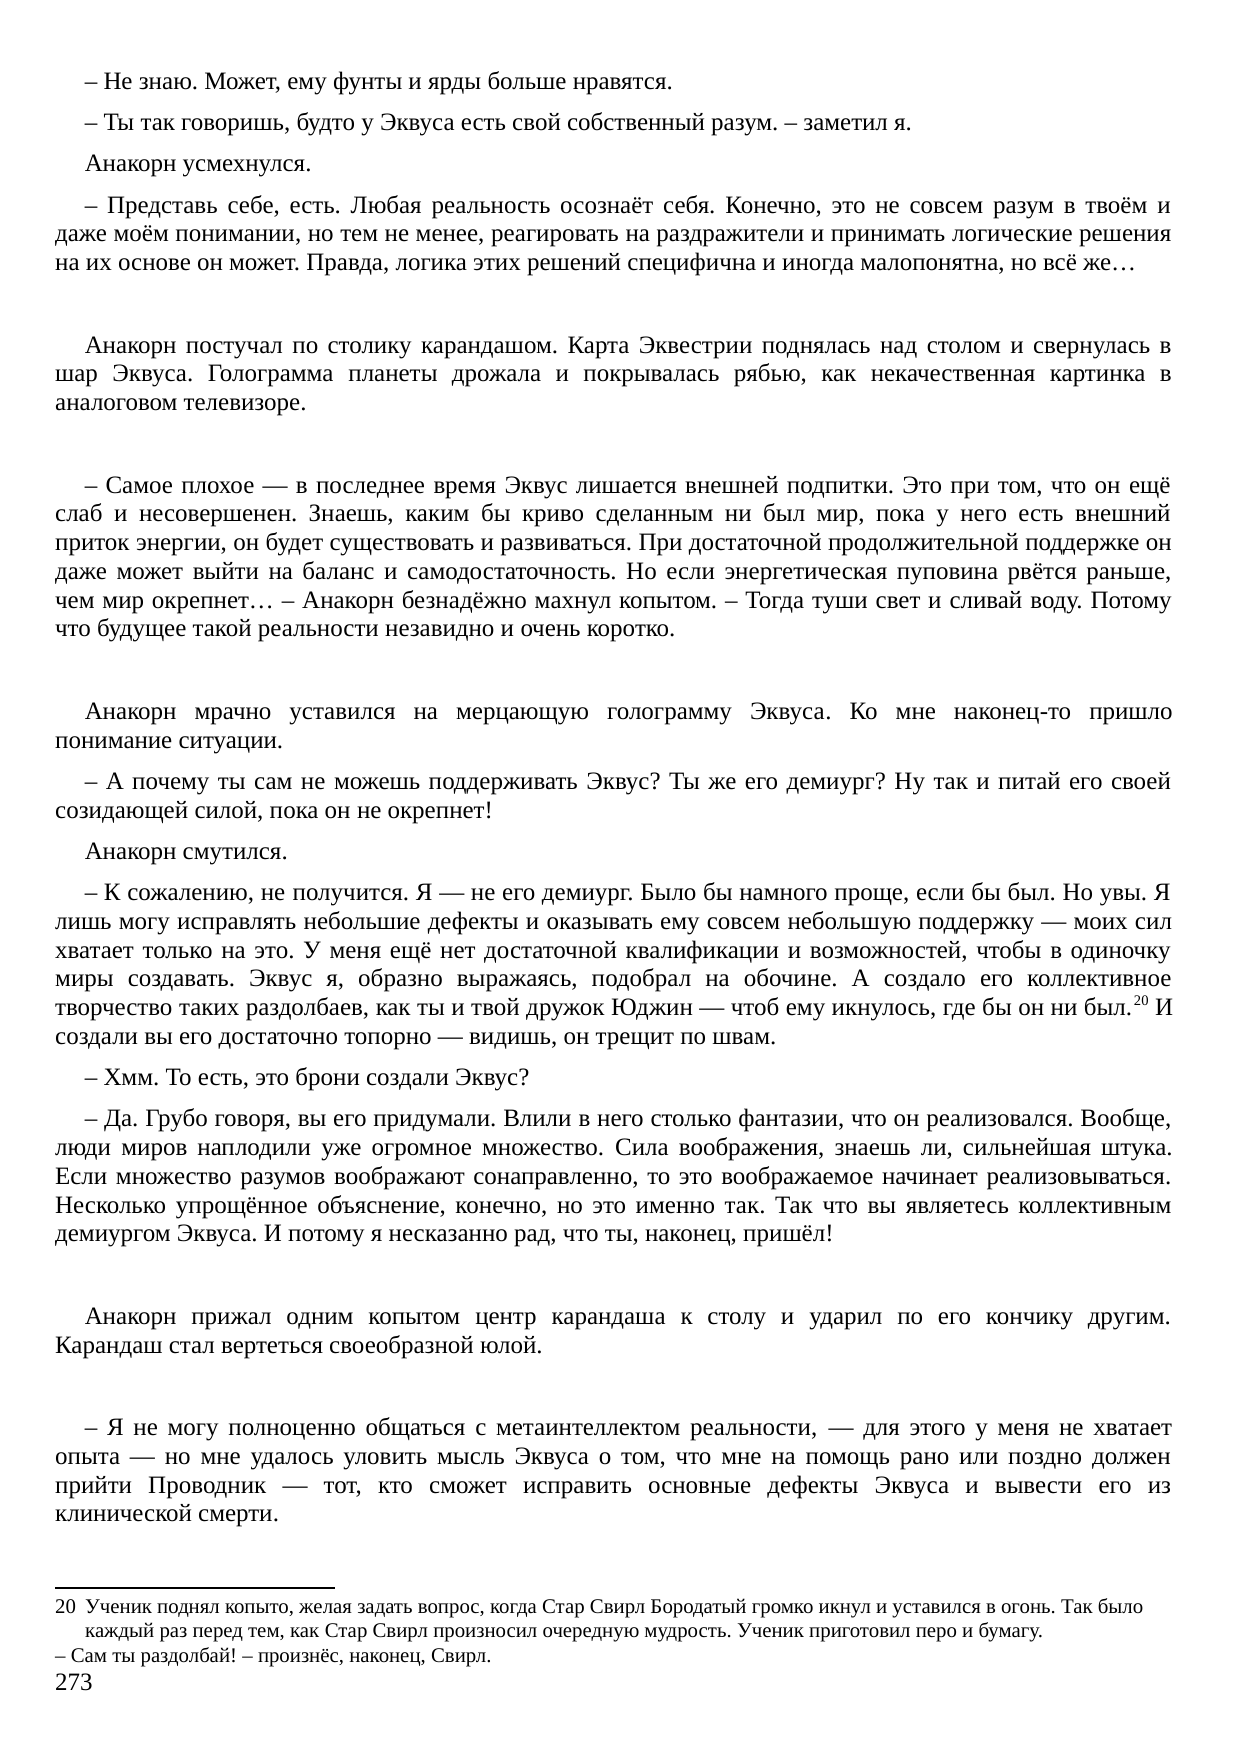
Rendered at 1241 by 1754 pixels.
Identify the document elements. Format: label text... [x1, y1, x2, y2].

text – А почему ты сам не можешь поддерживать Эквус? Ты же его демиург? Ну так и питай его своей созидающей силой, пока он не окрепнет! [55, 766, 1173, 823]
text – К сожалению, не получится. Я — не его демиург. Было бы намного проще, если бы был. Но увы. Я лишь могу исправлять небольшие дефекты и оказывать ему совсем небольшую поддержку — моих сил хватает только на это. У меня ещё нет достаточной квалификации и возможностей, чтобы в одиночку миры создавать. Эквус я, образно выражаясь, подобрал на обочине. А создало его коллективное творчество таких раздолбаев, как ты и твой дружок Юджин — чтоб ему икнулось, где бы он ни был. И создали вы его достаточно топорно — видишь, он трещит по швам. [55, 877, 1173, 1050]
text – Самое плохое — в последнее время Эквус лишается внешней подпитки. Это при том, что он ещё слаб и несовершенен. Знаешь, каким бы криво сделанным ни был мир, пока у него есть внешний приток энергии, он будет существовать и развиваться. При достаточной продолжительной поддержке он даже может выйти на баланс и самодостаточность. Но если энергетическая пуповина рвётся раньше, чем мир окрепнет… – Анакорн безнадёжно махнул копытом. – Тогда туши свет и сливай воду. Потому что будущее такой реальности незавидно и очень коротко. [55, 470, 1173, 642]
text – Хмм. То есть, это брони создали Эквус? [55, 1062, 1173, 1091]
text Анакорн прижал одним копытом центр карандаша к столу и ударил по его кончику другим. Карандаш стал вертеться своеобразной юлой. [55, 1301, 1173, 1358]
text Анакорн усмехнулся. [55, 148, 1173, 177]
text – Не знаю. Может, ему фунты и ярды больше нравятся. [55, 66, 1173, 95]
text – Представь себе, есть. Любая реальность осознаёт себя. Конечно, это не совсем разум в твоём и даже моём понимании, но тем не менее, реагировать на раздражители и принимать логические решения на их основе он может. Правда, логика этих решений специфична и иногда малопонятна, но всё же… [55, 190, 1173, 276]
text Анакорн смутился. [55, 836, 1173, 865]
text Ученик поднял копыто, желая задать вопрос, когда Стар Свирл Бородатый громко икнул и уставился в огонь. Так было каждый раз перед тем, как Стар Свирл произносил очередную мудрость. Ученик приготовил перо и бумагу. [55, 1594, 1173, 1642]
text Анакорн постучал по столику карандашом. Карта Эквестрии поднялась над столом и свернулась в шар Эквуса. Голограмма планеты дрожала и покрывалась рябью, как некачественная картинка в аналоговом телевизоре. [55, 330, 1173, 416]
text – Я не могу полноценно общаться с метаинтеллектом реальности, — для этого у меня не хватает опыта — но мне удалось уловить мысль Эквуса о том, что мне на помощь рано или поздно должен прийти Проводник — тот, кто сможет исправить основные дефекты Эквуса и вывести его из клинической смерти. [55, 1412, 1173, 1527]
text – Ты так говоришь, будто у Эквуса есть свой собственный разум. – заметил я. [55, 107, 1173, 136]
text – Сам ты раздолбай! – произнёс, наконец, Свирл. [55, 1642, 1173, 1667]
text Анакорн мрачно уставился на мерцающую голограмму Эквуса. Ко мне наконец-то пришло понимание ситуации. [55, 696, 1173, 753]
text – Да. Грубо говоря, вы его придумали. Влили в него столько фантазии, что он реализовался. Вообще, люди миров наплодили уже огромное множество. Сила воображения, знаешь ли, сильнейшая штука. Если множество разумов воображают сонаправленно, то это воображаемое начинает реализовываться. Несколько упрощённое объяснение, конечно, но это именно так. Так что вы являетесь коллективным демиургом Эквуса. И потому я несказанно рад, что ты, наконец, пришёл! [55, 1103, 1173, 1247]
